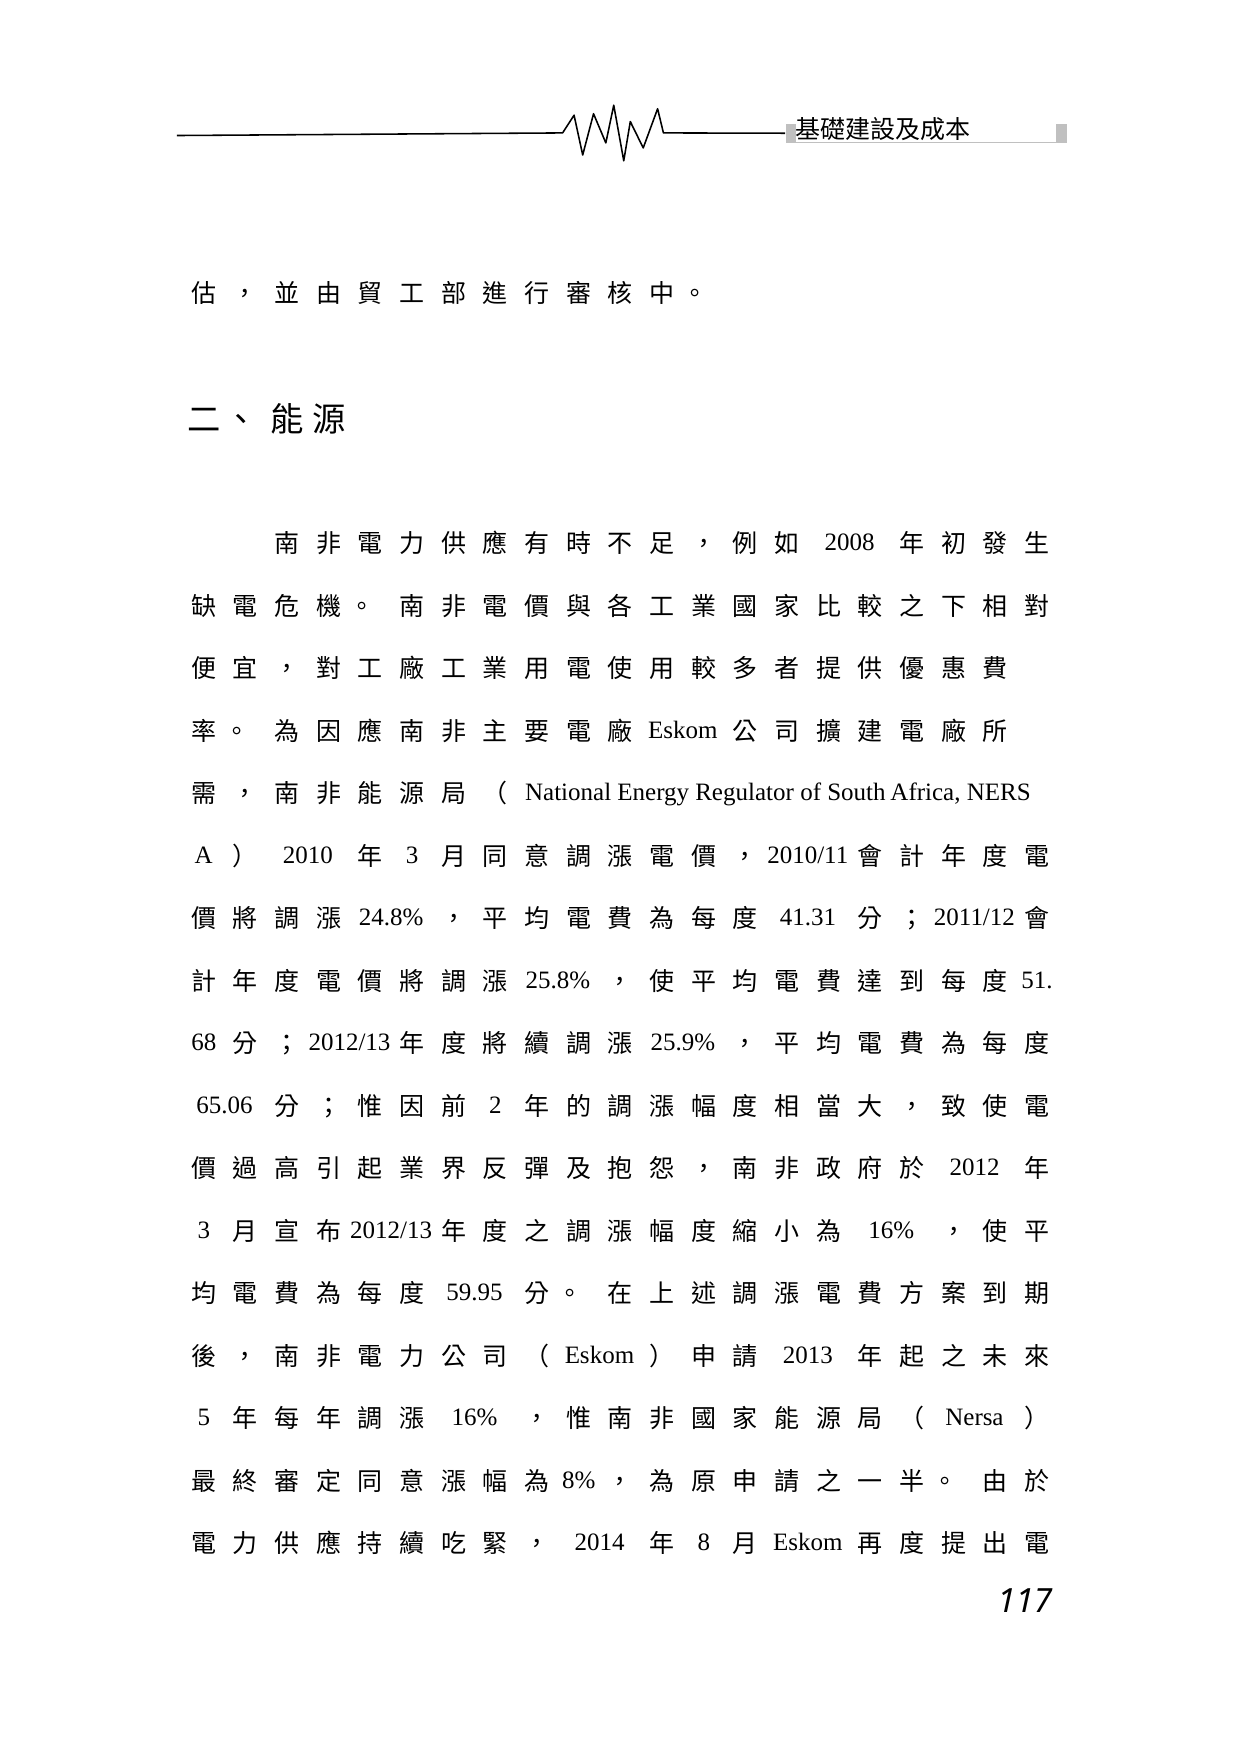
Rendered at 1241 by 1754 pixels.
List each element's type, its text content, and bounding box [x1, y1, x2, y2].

text 南非電力供應有時不足，例如2008年初發生缺電危機。南非電價與各工業國家比較之下相對便宜，對工廠工業用電使用較多者提供優惠費率。為因應南非主要電廠Eskom公司擴建電廠所需，南非能源局（National Energy Regulator of South Africa, NERSA）2010年3月同意調漲電價，2010/11會計年度電價將調漲24.8%，平均電費為每度41.31分；2011/12會計年度電價將調漲25.8%，使平均電費達到每度51.68分；2012/13年度將續調漲25.9%，平均電費為每度65.06分；惟因前2年的調漲幅度相當大，致使電價過高引起業界反彈及抱怨，南非政府於2012年3月宣布2012/13年度之調漲幅度縮小為16%，使平均電費為每度59.95分。在上述調漲電費方案到期後，南非電力公司（Eskom）申請2013年起之未來5年每年調漲16%，惟南非國家能源局（Nersa）最終審定同意漲幅為8%，為原申請之一半。由於電力供應持續吃緊，2014年8月Eskom再度提出電 [183, 500, 1058, 1563]
text 估，並由貿工部進行審核中。 [183, 250, 1058, 313]
text 二、能源 [183, 375, 1058, 438]
